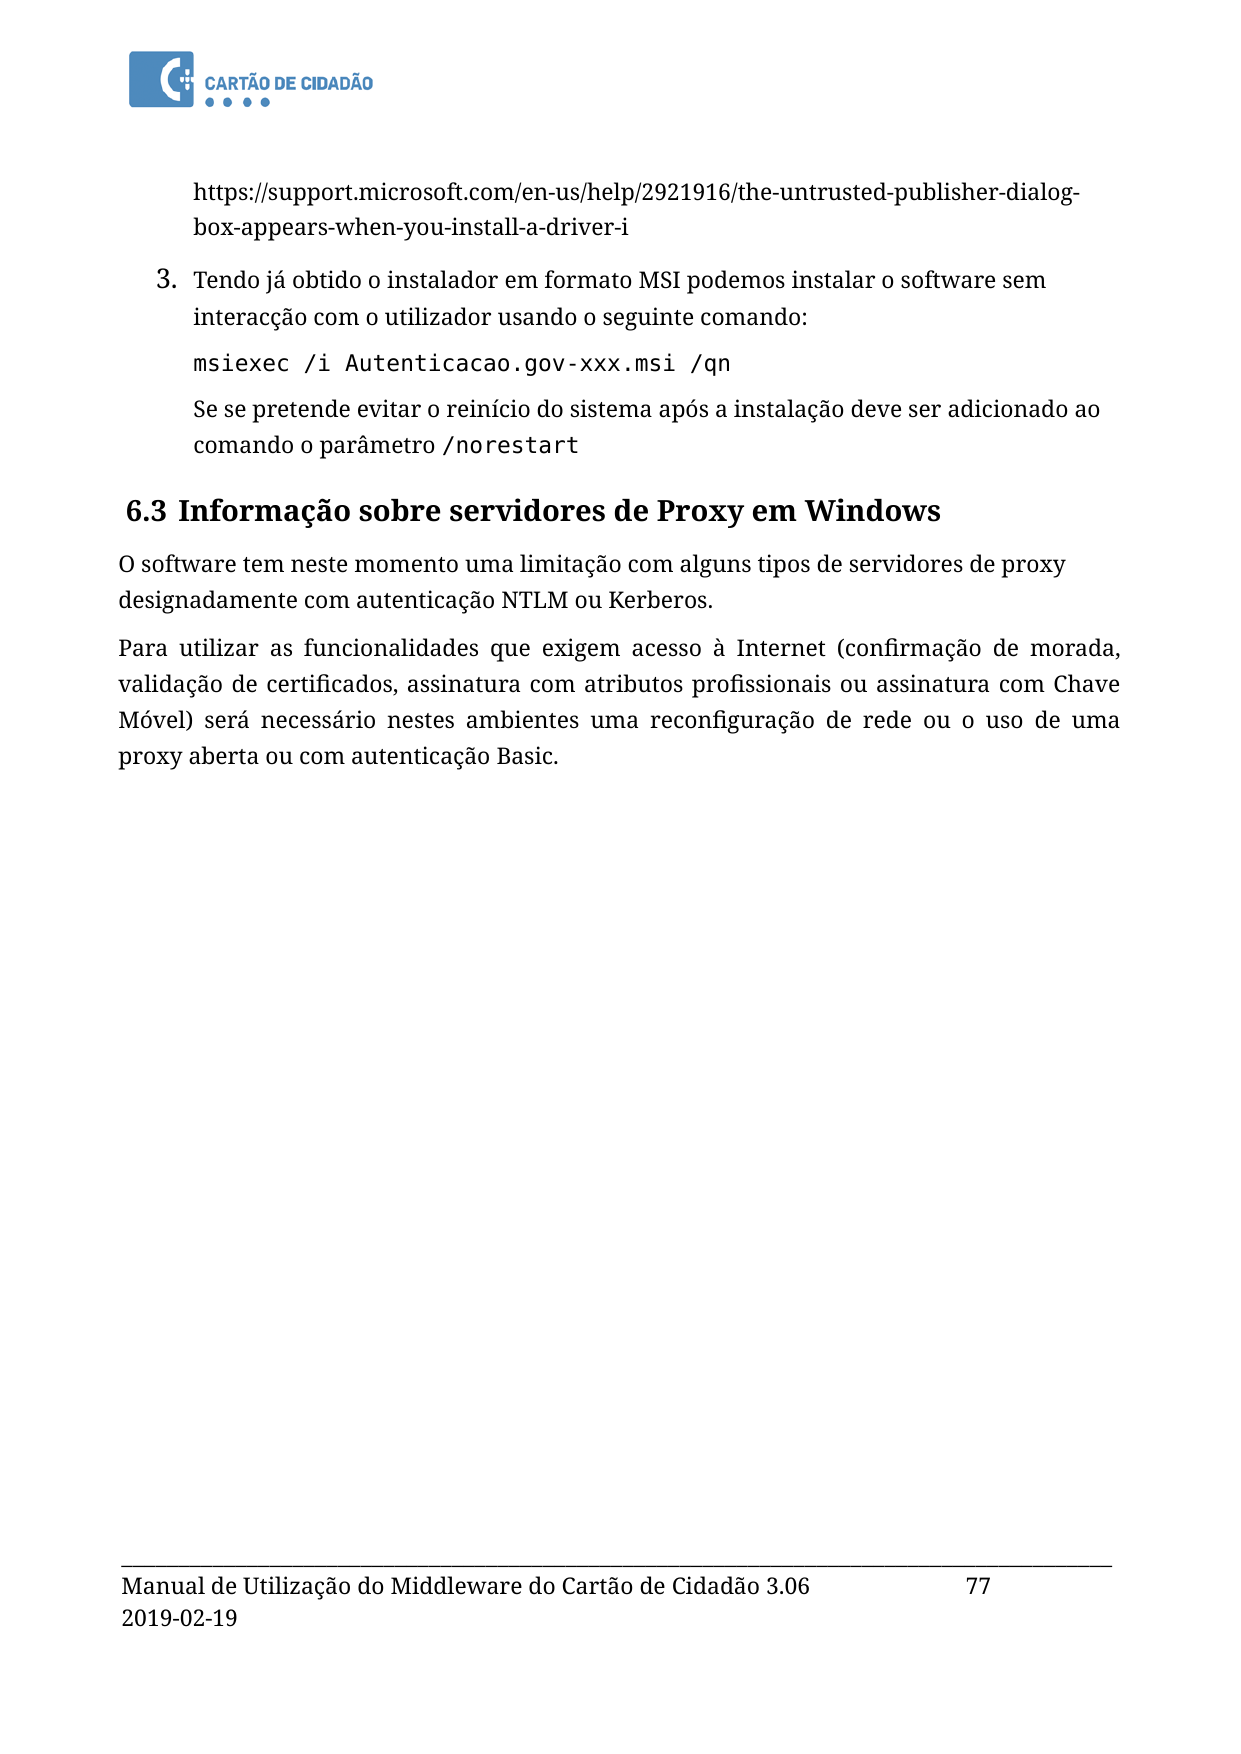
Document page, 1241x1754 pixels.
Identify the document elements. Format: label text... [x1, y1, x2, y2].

list Se se pretende evitar o reinício do sistema após a instalação deve ser adicionado ao comando o parâmetro /norestart [156, 393, 1122, 460]
text Para utilizar as funcionalidades que exigem acesso à Internet (confirmação de morada, validação de certificados, assinatura com atributos profissionais ou assinatura com Chave Móvel) será necessário nestes ambientes uma reconfiguração de rede ou o uso de uma proxy aberta ou com autenticação Basic. [118, 632, 1122, 771]
list https://support.microsoft.com/en-us/help/2921916/the-untrusted-publisher-dialog-box-appears-when-you-install-a-driver-i [156, 175, 1122, 243]
list msiexec /i Autenticacao.gov-xxx.msi /qn [156, 350, 1122, 376]
text O software tem neste momento uma limitação com alguns tipos de servidores de proxy designadamente com autenticação NTLM ou Kerberos. [118, 548, 1122, 615]
list Tendo já obtido o instalador em formato MSI podemos instalar o software sem interacção com o utilizador usando o seguinte comando: [156, 260, 1122, 333]
subtitle Informação sobre servidores de Proxy em Windows [118, 490, 1122, 529]
picture [127, 45, 420, 115]
